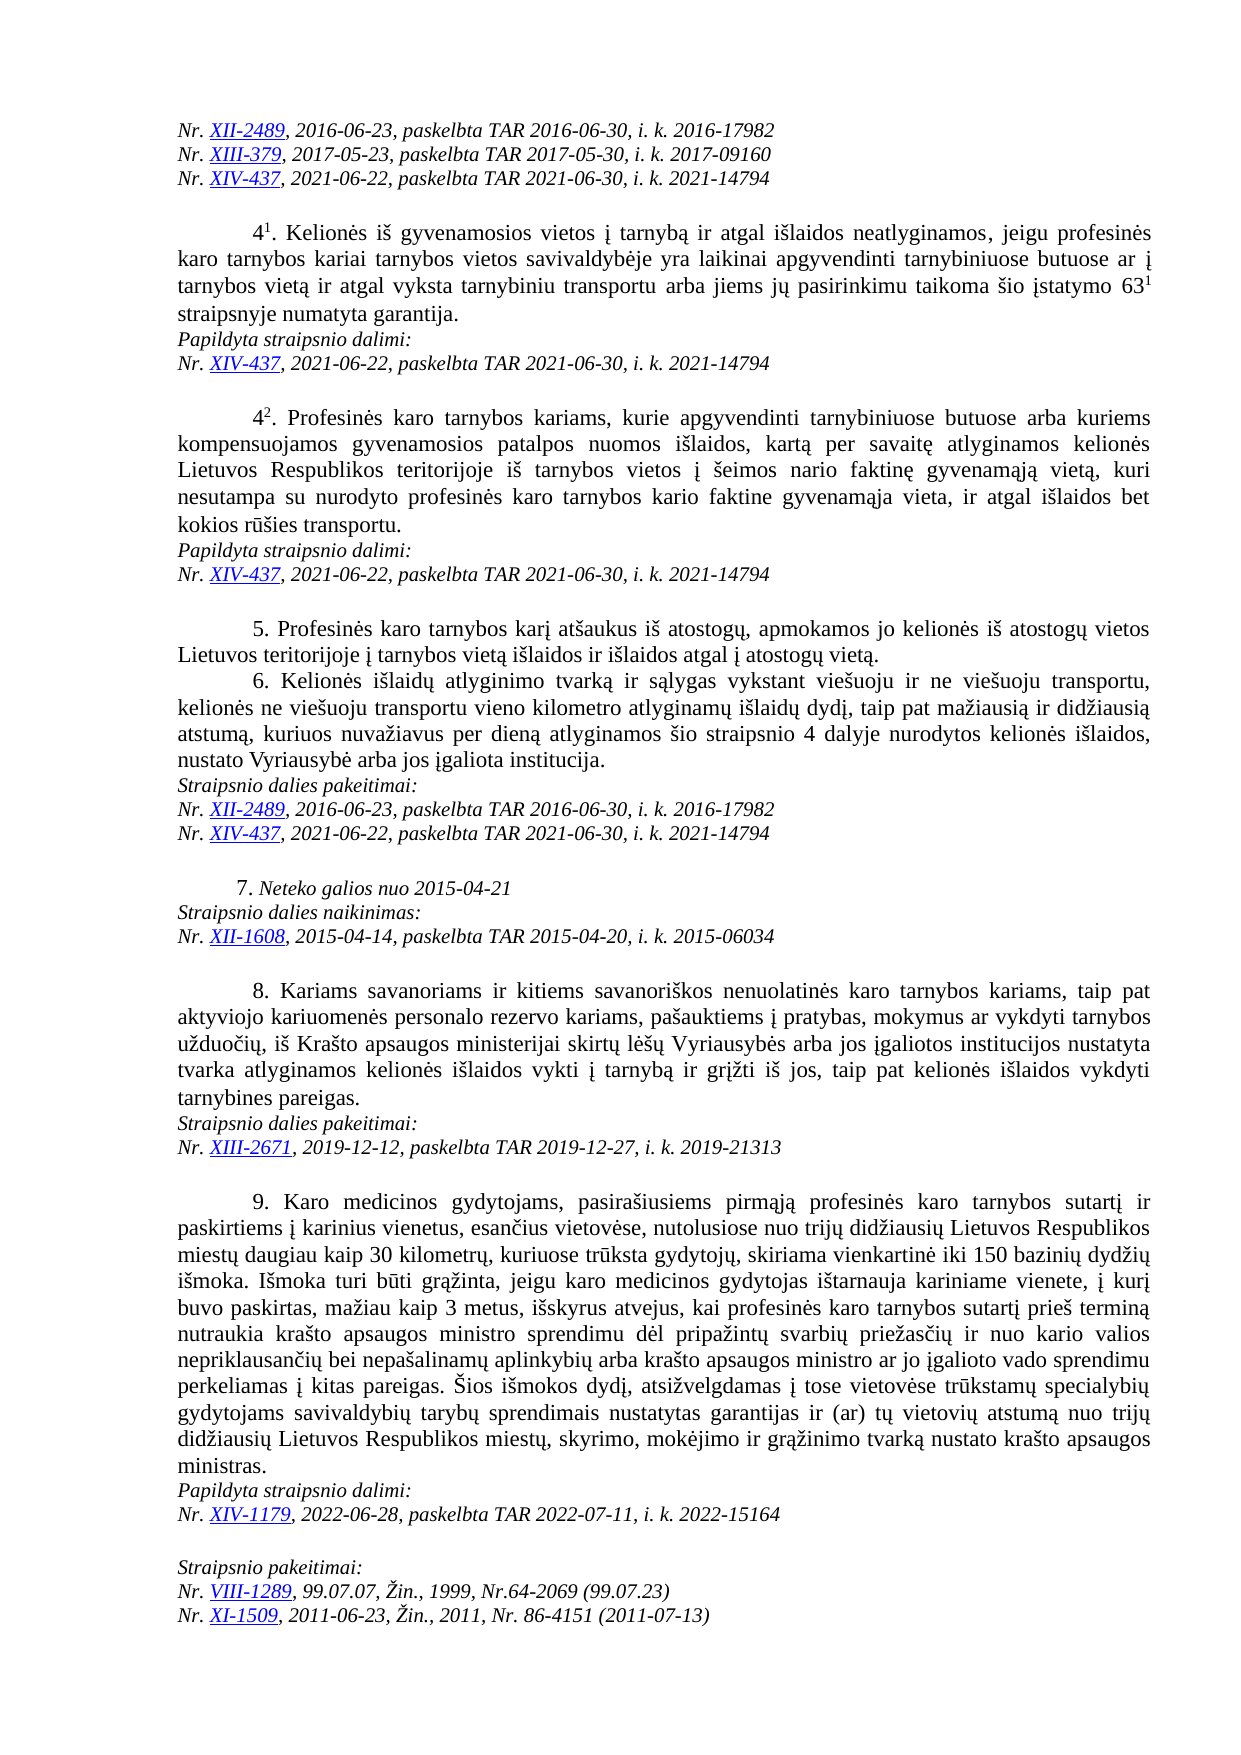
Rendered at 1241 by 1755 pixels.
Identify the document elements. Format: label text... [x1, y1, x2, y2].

text Straipsnio dalies pakeitimai: [177, 773, 1152, 797]
text Papildyta straipsnio dalimi: [177, 327, 1152, 351]
text 42. Profesinės karo tarnybos kariams, kurie apgyvendinti tarnybiniuose butuose arba kuriems kompensuojamos gyvenamosios patalpos nuomos išlaidos, kartą per savaitę atlyginamos kelionės Lietuvos Respublikos teritorijoje iš tarnybos vietos į šeimos nario faktinę gyvenamąją vietą, kuri nesutampa su nurodyto profesinės karo tarnybos kario faktine gyvenamąja vieta, ir atgal išlaidos bet kokios rūšies transportu. [177, 404, 1152, 538]
text Straipsnio pakeitimai: [177, 1555, 1152, 1579]
text Nr. XI-1509, 2011-06-23, Žin., 2011, Nr. 86-4151 (2011-07-13) [177, 1603, 1152, 1627]
text Nr. VIII-1289, 99.07.07, Žin., 1999, Nr.64-2069 (99.07.23) [177, 1579, 1152, 1603]
text Nr. XIII-2671, 2019-12-12, paskelbta TAR 2019-12-27, i. k. 2019-21313 [177, 1135, 1152, 1159]
text 5. Profesinės karo tarnybos karį atšaukus iš atostogų, apmokamos jo kelionės iš atostogų vietos Lietuvos teritorijoje į tarnybos vietą išlaidos ir išlaidos atgal į atostogų vietą. [177, 615, 1152, 667]
text 9. Karo medicinos gydytojams, pasirašiusiems pirmąją profesinės karo tarnybos sutartį ir paskirtiems į karinius vienetus, esančius vietovėse, nutolusiose nuo trijų didžiausių Lietuvos Respublikos miestų daugiau kaip 30 kilometrų, kuriuose trūksta gydytojų, skiriama vienkartinė iki 150 bazinių dydžių išmoka. Išmoka turi būti grąžinta, jeigu karo medicinos gydytojas ištarnauja kariniame vienete, į kurį buvo paskirtas, mažiau kaip 3 metus, išskyrus atvejus, kai profesinės karo tarnybos sutartį prieš terminą nutraukia krašto apsaugos ministro sprendimu dėl pripažintų svarbių priežasčių ir nuo kario valios nepriklausančių bei nepašalinamų aplinkybių arba krašto apsaugos ministro ar jo įgalioto vado sprendimu perkeliamas į kitas pareigas. Šios išmokos dydį, atsižvelgdamas į tose vietovėse trūkstamų specialybių gydytojams savivaldybių tarybų sprendimais nustatytas garantijas ir (ar) tų vietovių atstumą nuo trijų didžiausių Lietuvos Respublikos miestų, skyrimo, mokėjimo ir grąžinimo tvarką nustato krašto apsaugos ministras. [177, 1188, 1152, 1478]
text Straipsnio dalies naikinimas: [177, 900, 1152, 924]
text Nr. XIV-437, 2021-06-22, paskelbta TAR 2021-06-30, i. k. 2021-14794 [177, 562, 1152, 586]
text Nr. XII-1608, 2015-04-14, paskelbta TAR 2015-04-20, i. k. 2015-06034 [177, 924, 1152, 948]
text Nr. XIV-437, 2021-06-22, paskelbta TAR 2021-06-30, i. k. 2021-14794 [177, 351, 1152, 375]
text Nr. XIII-379, 2017-05-23, paskelbta TAR 2017-05-30, i. k. 2017-09160 [177, 142, 1152, 166]
text Nr. XII-2489, 2016-06-23, paskelbta TAR 2016-06-30, i. k. 2016-17982 [177, 797, 1152, 821]
text 41. Kelionės iš gyvenamosios vietos į tarnybą ir atgal išlaidos neatlyginamos, jeigu profesinės karo tarnybos kariai tarnybos vietos savivaldybėje yra laikinai apgyvendinti tarnybiniuose butuose ar į tarnybos vietą ir atgal vyksta tarnybiniu transportu arba jiems jų pasirinkimu taikoma šio įstatymo 631 straipsnyje numatyta garantija. [177, 219, 1152, 327]
text Nr. XIV-437, 2021-06-22, paskelbta TAR 2021-06-30, i. k. 2021-14794 [177, 166, 1152, 190]
text Nr. XII-2489, 2016-06-23, paskelbta TAR 2016-06-30, i. k. 2016-17982 [177, 118, 1152, 142]
text Straipsnio dalies pakeitimai: [177, 1111, 1152, 1135]
text 6. Kelionės išlaidų atlyginimo tvarką ir sąlygas vykstant viešuoju ir ne viešuoju transportu, kelionės ne viešuoju transportu vieno kilometro atlyginamų išlaidų dydį, taip pat mažiausią ir didžiausią atstumą, kuriuos nuvažiavus per dieną atlyginamos šio straipsnio 4 dalyje nurodytos kelionės išlaidos, nustato Vyriausybė arba jos įgaliota institucija. [177, 667, 1152, 773]
text Papildyta straipsnio dalimi: [177, 538, 1152, 562]
text Papildyta straipsnio dalimi: [177, 1478, 1152, 1502]
text Nr. XIV-437, 2021-06-22, paskelbta TAR 2021-06-30, i. k. 2021-14794 [177, 821, 1152, 845]
text 8. Kariams savanoriams ir kitiems savanoriškos nenuolatinės karo tarnybos kariams, taip pat aktyviojo kariuomenės personalo rezervo kariams, pašauktiems į pratybas, mokymus ar vykdyti tarnybos užduočių, iš Krašto apsaugos ministerijai skirtų lėšų Vyriausybės arba jos įgaliotos institucijos nustatyta tvarka atlyginamos kelionės išlaidos vykti į tarnybą ir grįžti iš jos, taip pat kelionės išlaidos vykdyti tarnybines pareigas. [177, 977, 1152, 1111]
text Nr. XIV-1179, 2022-06-28, paskelbta TAR 2022-07-11, i. k. 2022-15164 [177, 1502, 1152, 1526]
text 7. Neteko galios nuo 2015-04-21 [177, 874, 1152, 900]
